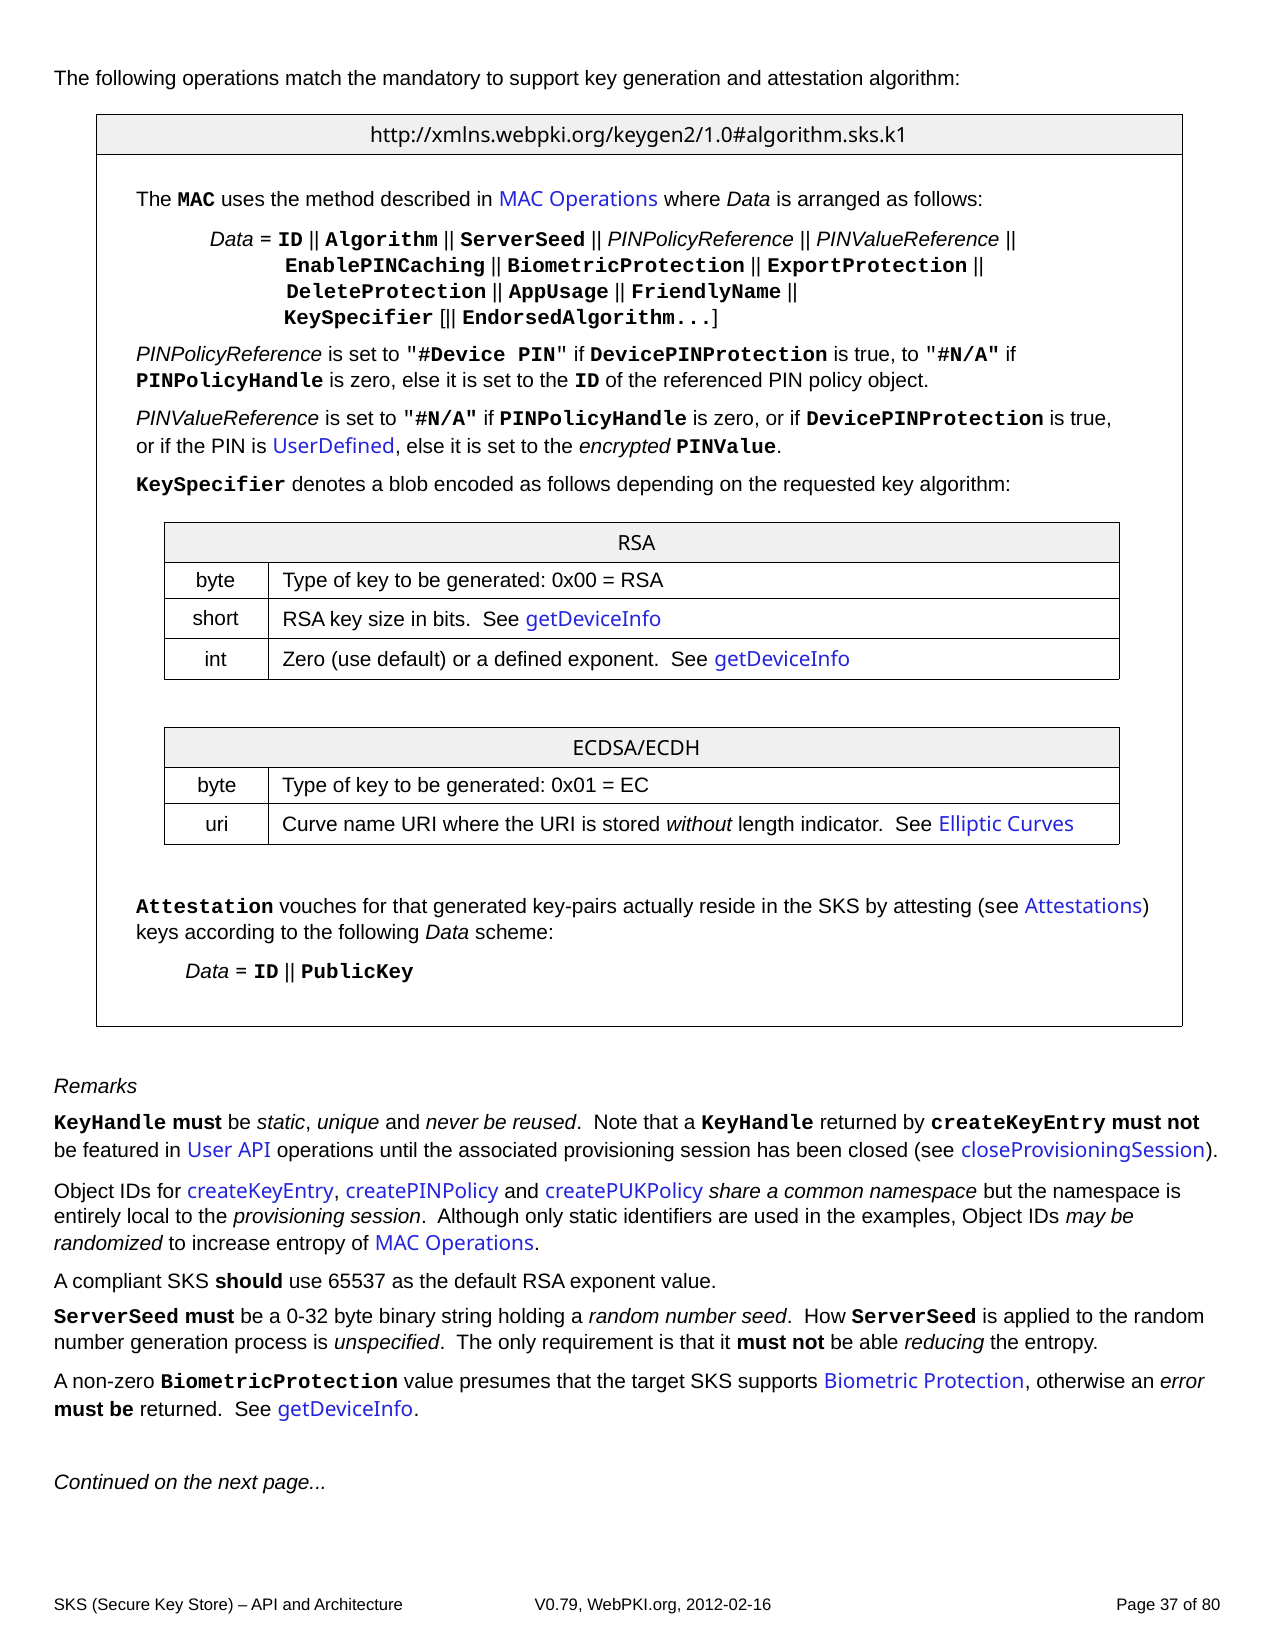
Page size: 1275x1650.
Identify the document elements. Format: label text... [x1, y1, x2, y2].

table_cell Type of key to be generated: 0x00 = RSA [269, 563, 1119, 598]
table_cell The MAC uses the method described in MAC Operations where Data is arranged as follows: Data = ID || Algorithm || ServerSeed || PINPolicyReference || PINValueReference || EnablePINCaching || BiometricProtection || ExportProtection || DeleteProtection || AppUsage || FriendlyName || KeySpecifier [|| EndorsedAlgorithm...] PINPolicyReference is set to "#Device PIN" if DevicePINProtection is true, to "#N/A" if PINPolicyHandle is zero, else it is set to the ID of the referenced PIN policy object. PINValueReference is set to "#N/A" if PINPolicyHandle is zero, or if DevicePINProtection is true, or if the PIN is UserDefined, else it is set to the encrypted PINValue. KeySpecifier denotes a blob encoded as follows depending on the requested key algorithm: Attestation vouches for that generated key-pairs actually reside in the SKS by attesting (see Attestations) keys according to the following Data scheme: Data = ID || PublicKey [97, 155, 1182, 1026]
text A compliant SKS should use 65537 as the default RSA exponent value. [54, 1268, 1221, 1292]
table_cell int [165, 639, 268, 679]
table_header RSA [165, 523, 1119, 562]
text KeyHandle must be static, unique and never be reused. Note that a KeyHandle returned by createKeyEntry must not be featured in User API operations until the associated provisioning session has been closed (see closeProvisioningSession). [54, 1110, 1221, 1164]
text The following operations match the mandatory to support key generation and attestation algorithm: [54, 66, 1221, 90]
table_cell RSA key size in bits. See getDeviceInfo [269, 599, 1119, 638]
table_header ECDSA/ECDH [165, 728, 1119, 767]
text Remarks [54, 1074, 1221, 1098]
table_cell byte [165, 768, 268, 803]
table_cell short [165, 599, 268, 638]
table_cell byte [165, 563, 268, 598]
text Continued on the next page... [54, 1470, 1221, 1494]
table_header http://xmlns.webpki.org/keygen2/1.0#algorithm.sks.k1 [97, 115, 1182, 154]
table_cell uri [165, 804, 268, 843]
table_cell Zero (use default) or a defined exponent. See getDeviceInfo [269, 639, 1119, 679]
text ServerSeed must be a 0-32 byte binary string holding a random number seed. How ServerSeed is applied to the random number generation process is unspecified. The only requirement is that it must not be able reducing the entropy. [54, 1304, 1221, 1354]
table_cell Type of key to be generated: 0x01 = EC [269, 768, 1119, 803]
text Object IDs for createKeyEntry, createPINPolicy and createPUKPolicy share a common namespace but the namespace is entirely local to the provisioning session. Although only static identifiers are used in the examples, Object IDs may be randomized to increase entropy of MAC Operations. [54, 1176, 1221, 1257]
text A non-zero BiometricProtection value presumes that the target SKS supports Biometric Protection, otherwise an error must be returned. See getDeviceInfo. [54, 1366, 1221, 1423]
table_cell Curve name URI where the URI is stored without length indicator. See Elliptic Curves [269, 804, 1119, 843]
